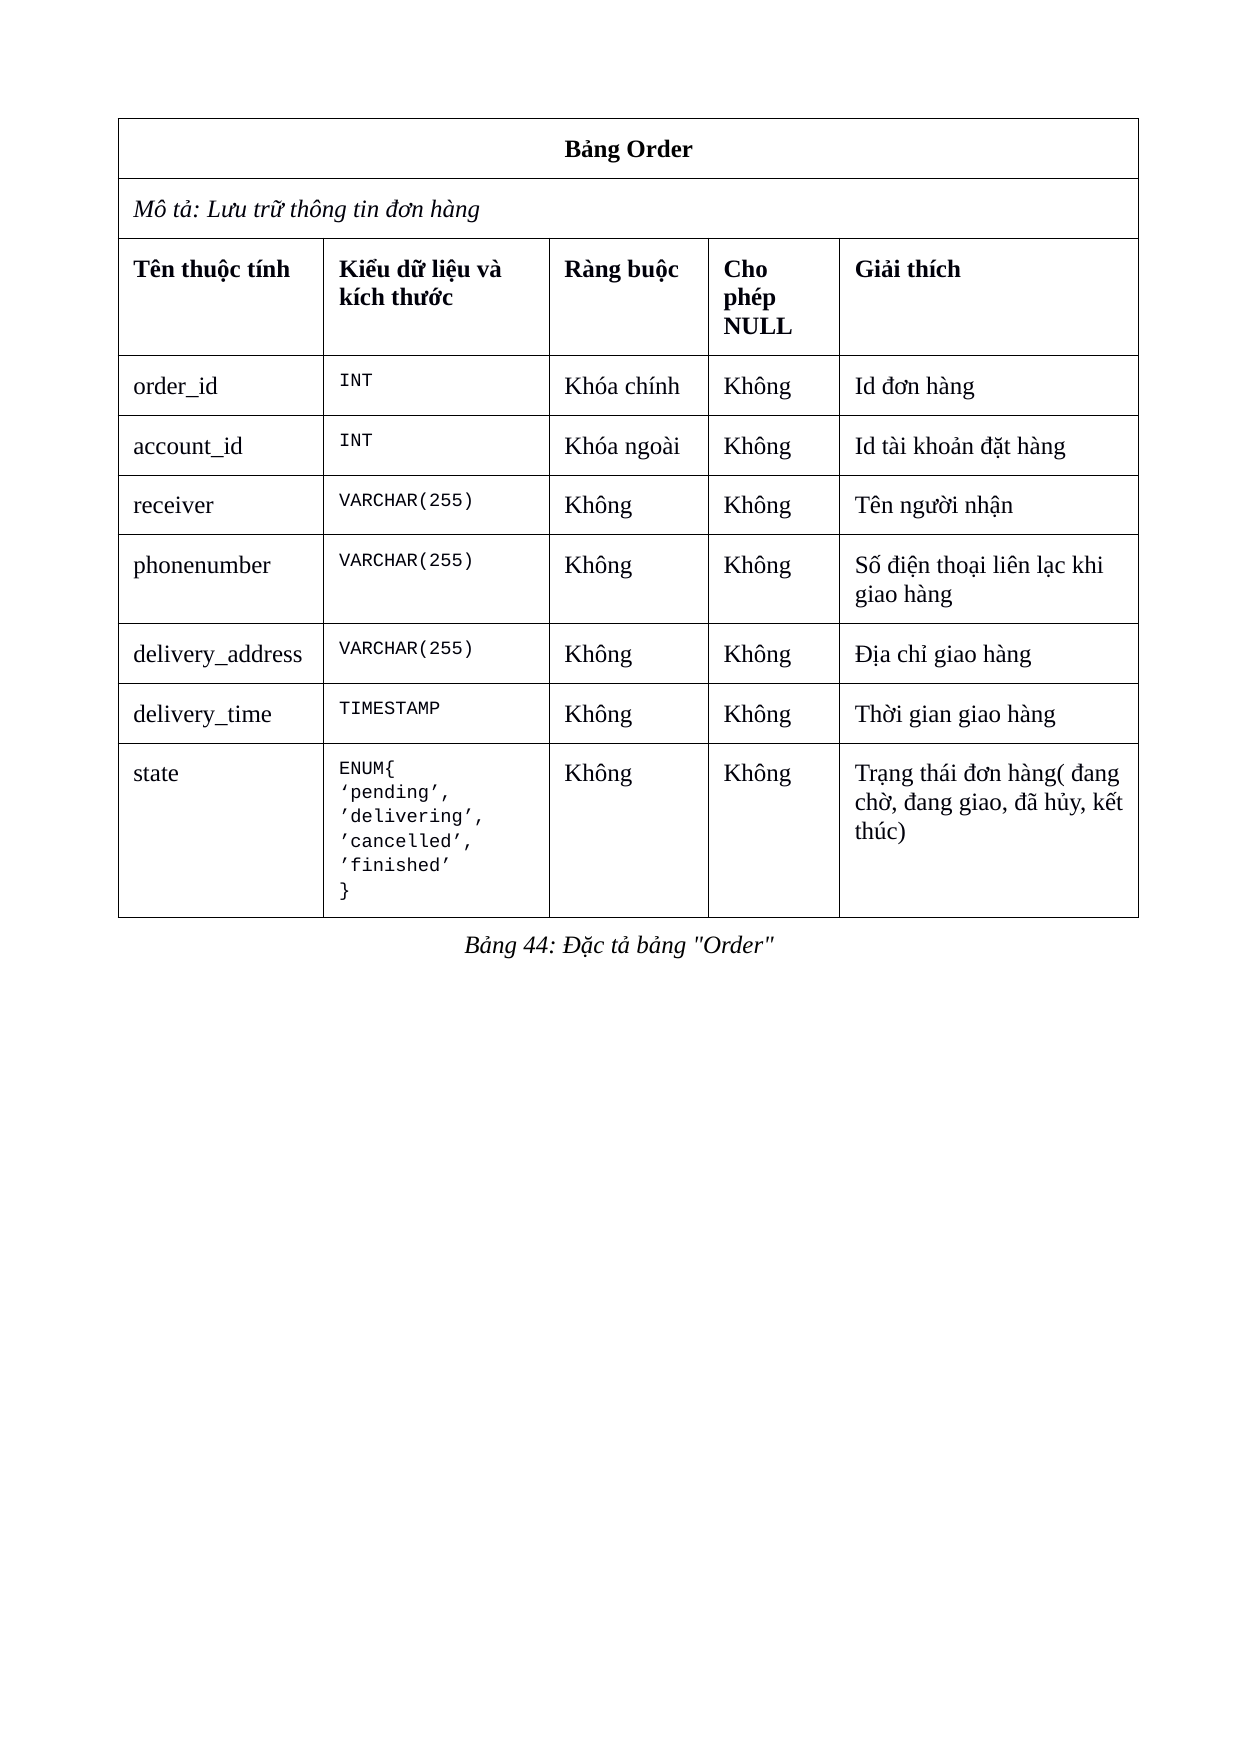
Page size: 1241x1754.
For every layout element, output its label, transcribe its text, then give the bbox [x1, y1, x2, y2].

table_cell Không [709, 684, 839, 742]
table_cell VARCHAR(255) [324, 535, 549, 623]
table_cell Mô tả: Lưu trữ thông tin đơn hàng [119, 179, 1138, 238]
table_cell delivery_address [119, 624, 323, 683]
table_cell Khóa chính [550, 356, 708, 415]
table_cell Số điện thoại liên lạc khi giao hàng [840, 535, 1138, 623]
table_cell Tên thuộc tính [119, 239, 323, 355]
table_cell phonenumber [119, 535, 323, 623]
table_cell VARCHAR(255) [324, 624, 549, 683]
table_cell Không [709, 476, 839, 534]
text Bảng 44: Đặc tả bảng "Order" [118, 930, 1122, 959]
table_cell Cho phép NULL [709, 239, 839, 355]
table_cell account_id [119, 416, 323, 474]
table_cell Địa chỉ giao hàng [840, 624, 1138, 683]
table_cell Không [709, 624, 839, 683]
table_cell Không [550, 684, 708, 742]
table_cell Không [550, 535, 708, 623]
table_cell Giải thích [840, 239, 1138, 355]
table_cell order_id [119, 356, 323, 415]
table_cell Không [550, 624, 708, 683]
table_cell Không [709, 744, 839, 917]
table_cell Kiểu dữ liệu và kích thước [324, 239, 549, 355]
table_header Bảng Order [119, 119, 1138, 178]
table_cell delivery_time [119, 684, 323, 742]
table_cell INT [324, 416, 549, 474]
table_cell state [119, 744, 323, 917]
table_cell Không [709, 416, 839, 474]
table_cell TIMESTAMP [324, 684, 549, 742]
table_cell Id đơn hàng [840, 356, 1138, 415]
table_cell Không [550, 744, 708, 917]
table_cell Không [550, 476, 708, 534]
table_cell Id tài khoản đặt hàng [840, 416, 1138, 474]
table_cell Không [709, 356, 839, 415]
table_cell Trạng thái đơn hàng( đang chờ, đang giao, đã hủy, kết thúc) [840, 744, 1138, 917]
table_cell INT [324, 356, 549, 415]
table_cell Không [709, 535, 839, 623]
table_cell receiver [119, 476, 323, 534]
table_cell Ràng buộc [550, 239, 708, 355]
table_cell Khóa ngoài [550, 416, 708, 474]
table_cell Tên người nhận [840, 476, 1138, 534]
table_cell VARCHAR(255) [324, 476, 549, 534]
table_cell ENUM{ ‘pending’, ’delivering’, ’cancelled’, ’finished’ } [324, 744, 549, 917]
table_cell Thời gian giao hàng [840, 684, 1138, 742]
